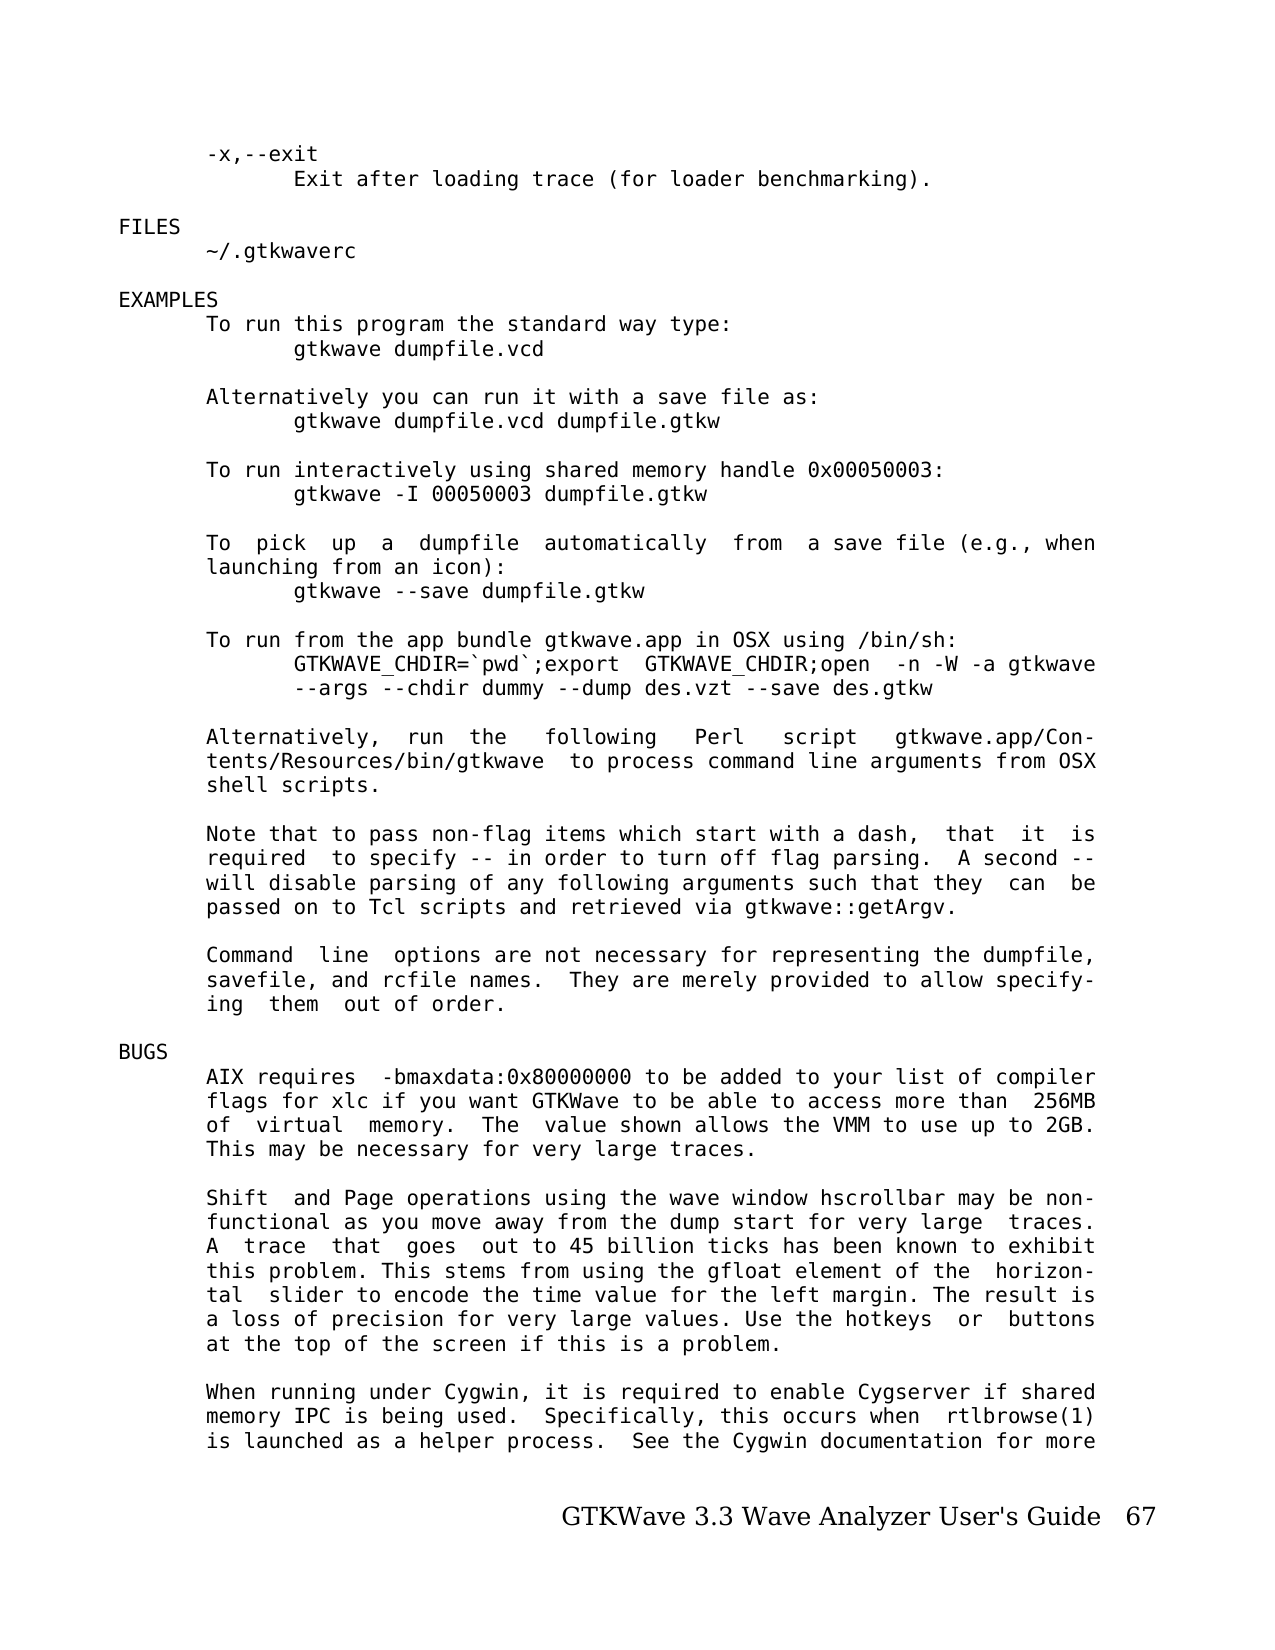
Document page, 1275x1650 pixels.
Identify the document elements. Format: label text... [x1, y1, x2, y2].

text gtkwave dumpfile.vcd [118, 337, 1157, 361]
text gtkwave -I 00050003 dumpfile.gtkw [118, 482, 1157, 506]
text launching from an icon): [118, 555, 1157, 579]
text gtkwave --save dumpfile.gtkw [118, 579, 1157, 603]
text Exit after loading trace (for loader benchmarking). [118, 167, 1157, 191]
text shell scripts. [118, 773, 1157, 798]
text tal slider to encode the time value for the left margin. The result is [118, 1283, 1157, 1307]
text is launched as a helper process. See the Cygwin documentation for more [118, 1429, 1157, 1453]
text Command line options are not necessary for representing the dumpfile, [118, 943, 1157, 968]
text will disable parsing of any following arguments such that they can be [118, 871, 1157, 895]
text To run this program the standard way type: [118, 312, 1157, 337]
text memory IPC is being used. Specifically, this occurs when rtlbrowse(1) [118, 1404, 1157, 1429]
text Alternatively you can run it with a save file as: [118, 385, 1157, 409]
text flags for xlc if you want GTKWave to be able to access more than 256MB [118, 1089, 1157, 1113]
text this problem. This stems from using the gfloat element of the horizon- [118, 1259, 1157, 1283]
text To run from the app bundle gtkwave.app in OSX using /bin/sh: [118, 628, 1157, 652]
text -x,--exit [118, 142, 1157, 167]
text Note that to pass non-flag items which start with a dash, that it is [118, 822, 1157, 846]
text Shift and Page operations using the wave window hscrollbar may be non- [118, 1186, 1157, 1210]
text To pick up a dumpfile automatically from a save file (e.g., when [118, 531, 1157, 555]
text ing them out of order. [118, 992, 1157, 1016]
text FILES [118, 215, 1157, 239]
text EXAMPLES [118, 288, 1157, 312]
text This may be necessary for very large traces. [118, 1137, 1157, 1162]
text A trace that goes out to 45 billion ticks has been known to exhibit [118, 1234, 1157, 1259]
text Alternatively, run the following Perl script gtkwave.app/Con- [118, 725, 1157, 749]
text To run interactively using shared memory handle 0x00050003: [118, 458, 1157, 482]
text a loss of precision for very large values. Use the hotkeys or buttons [118, 1307, 1157, 1332]
text AIX requires -bmaxdata:0x80000000 to be added to your list of compiler [118, 1065, 1157, 1089]
text ~/.gtkwaverc [118, 239, 1157, 264]
text required to specify -- in order to turn off flag parsing. A second -- [118, 846, 1157, 871]
text functional as you move away from the dump start for very large traces. [118, 1210, 1157, 1234]
text of virtual memory. The value shown allows the VMM to use up to 2GB. [118, 1113, 1157, 1137]
text GTKWAVE_CHDIR=`pwd`;export GTKWAVE_CHDIR;open -n -W -a gtkwave [118, 652, 1157, 676]
text at the top of the screen if this is a problem. [118, 1332, 1157, 1356]
text When running under Cygwin, it is required to enable Cygserver if shared [118, 1380, 1157, 1404]
text --args --chdir dummy --dump des.vzt --save des.gtkw [118, 676, 1157, 701]
text gtkwave dumpfile.vcd dumpfile.gtkw [118, 409, 1157, 434]
text tents/Resources/bin/gtkwave to process command line arguments from OSX [118, 749, 1157, 773]
text savefile, and rcfile names. They are merely provided to allow specify- [118, 968, 1157, 992]
text passed on to Tcl scripts and retrieved via gtkwave::getArgv. [118, 895, 1157, 919]
text BUGS [118, 1040, 1157, 1065]
